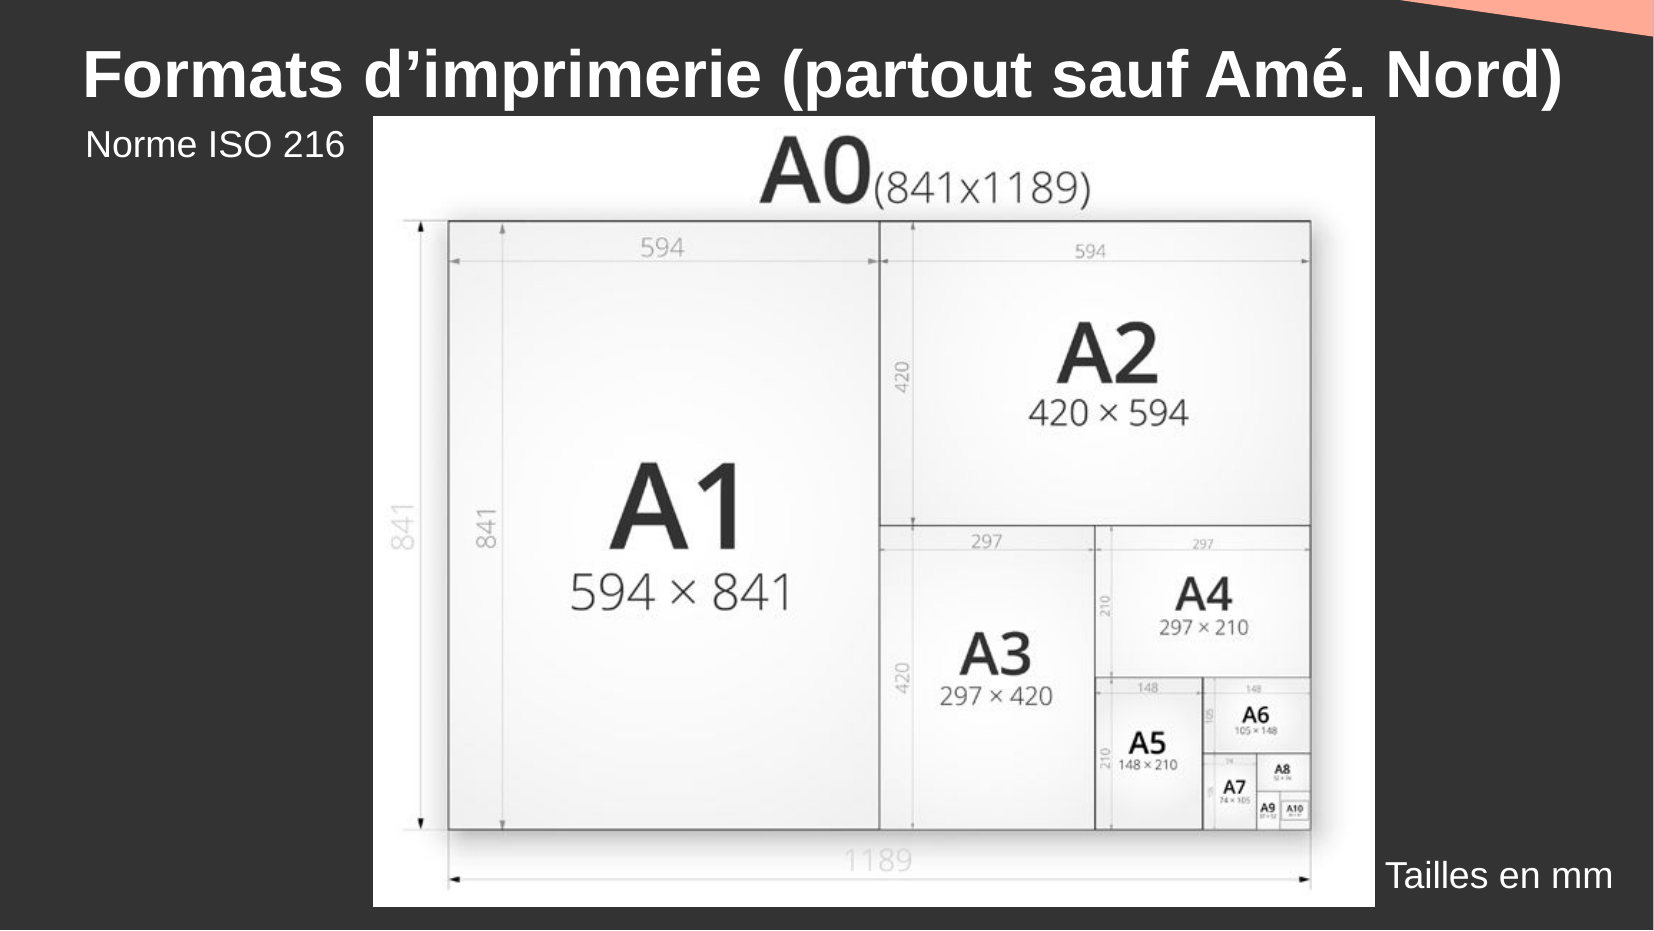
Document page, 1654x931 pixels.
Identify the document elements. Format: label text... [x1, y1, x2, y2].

title Formats d’imprimerie (partout sauf Amé. Nord) [82, 37, 1571, 122]
text_box Tailles en mm [1370, 847, 1654, 907]
text_box Norme ISO 216 [70, 116, 366, 176]
picture [373, 116, 1375, 907]
text_box [1399, 0, 1654, 37]
